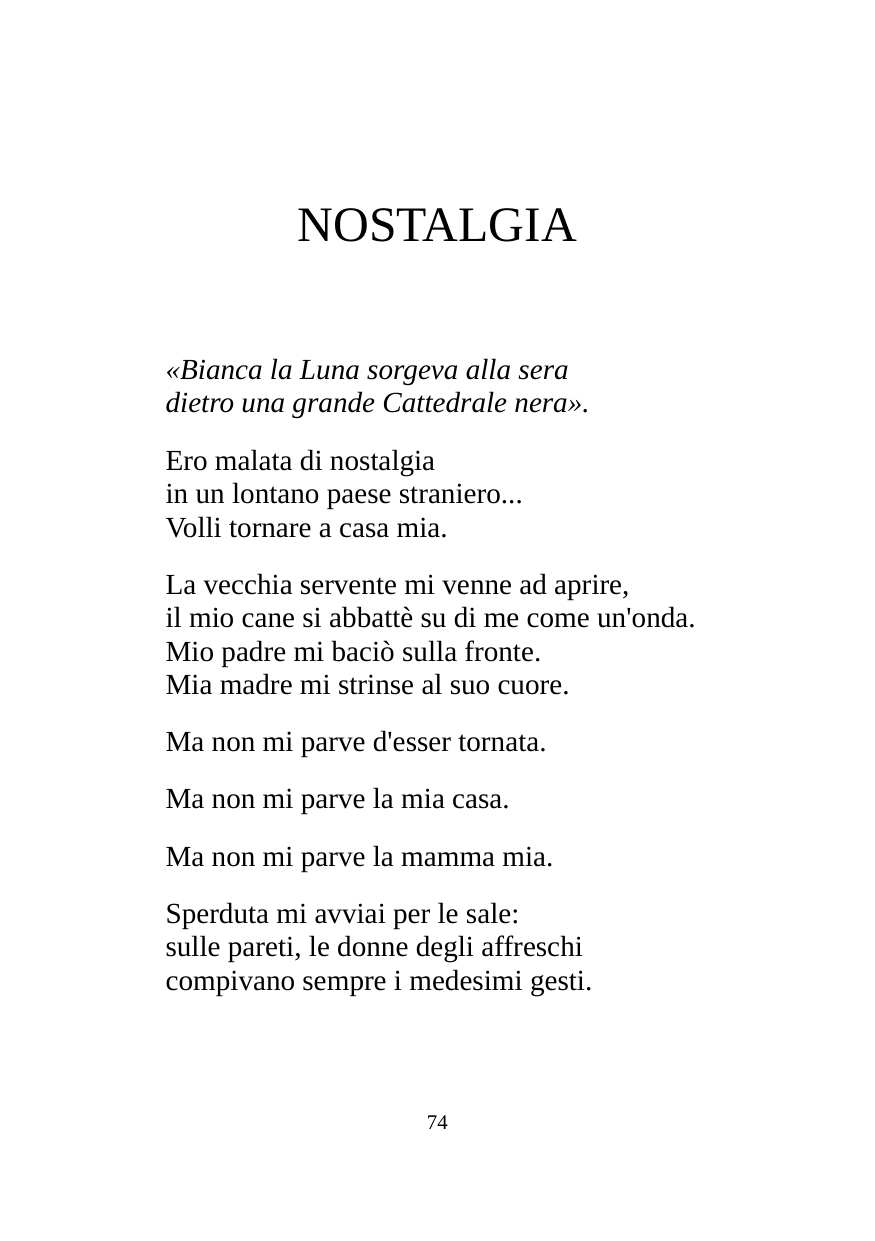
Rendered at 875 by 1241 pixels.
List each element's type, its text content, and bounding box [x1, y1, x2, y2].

subtitle NOSTALGIA [106, 195, 768, 252]
text Ero malata di nostalgia in un lontano paese straniero... Volli tornare a casa mia. [165, 443, 768, 543]
text «Bianca la Luna sorgeva alla sera dietro una grande Cattedrale nera». [165, 352, 768, 419]
text Ma non mi parve la mamma mia. [165, 839, 768, 872]
text Ma non mi parve la mia casa. [165, 782, 768, 815]
text Sperduta mi avviai per le sale: sulle pareti, le donne degli affreschi compivano sempre i medesimi gesti. [165, 896, 768, 996]
text Ma non mi parve d'esser tornata. [165, 724, 768, 758]
text La vecchia servente mi venne ad aprire, il mio cane si abbattè su di me come un'onda. Mio padre mi baciò sulla fronte. Mia madre mi strinse al suo cuore. [165, 567, 768, 701]
